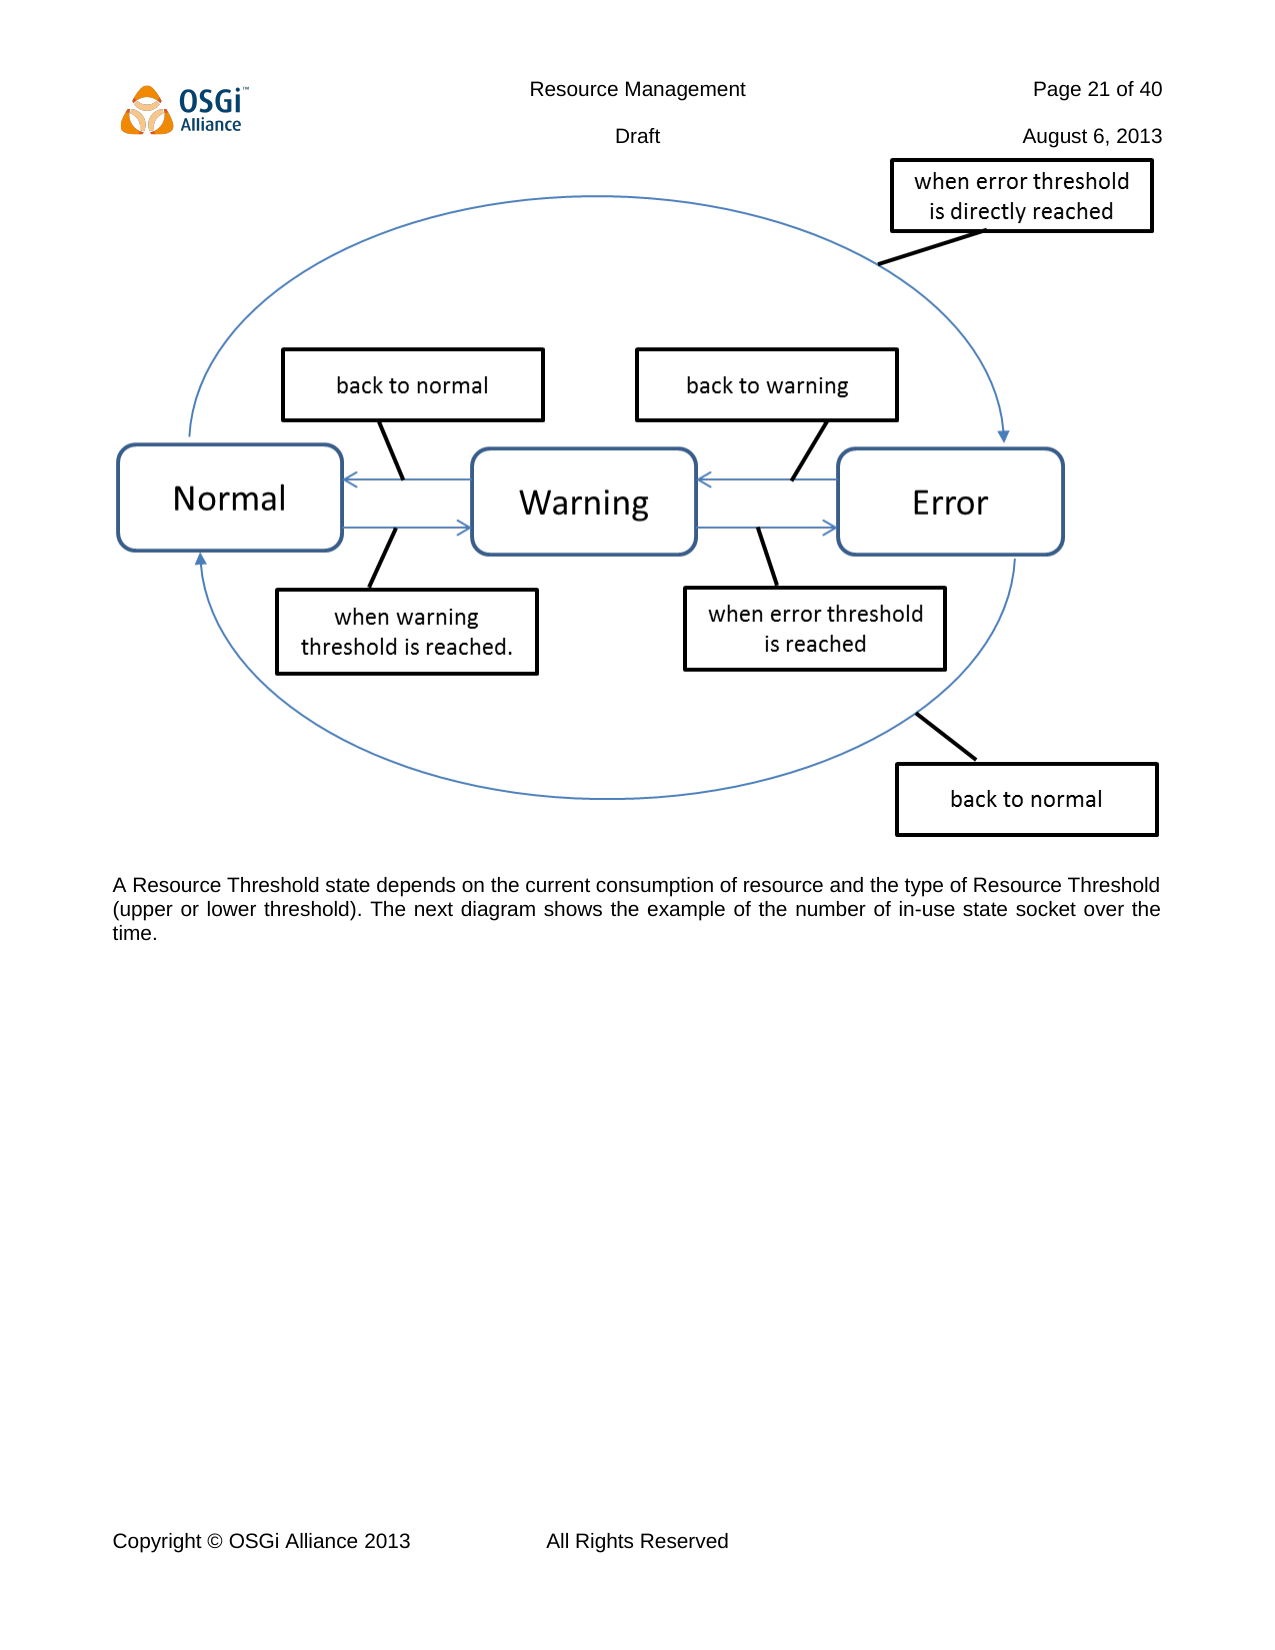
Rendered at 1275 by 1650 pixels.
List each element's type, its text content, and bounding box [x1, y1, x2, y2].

picture [113, 78, 257, 142]
text A Resource Threshold state depends on the current consumption of resource and the type of Resource Threshold (upper or lower threshold). The next diagram shows the example of the number of in-use state socket over the time. [112, 873, 1162, 945]
picture [116, 158, 1159, 837]
